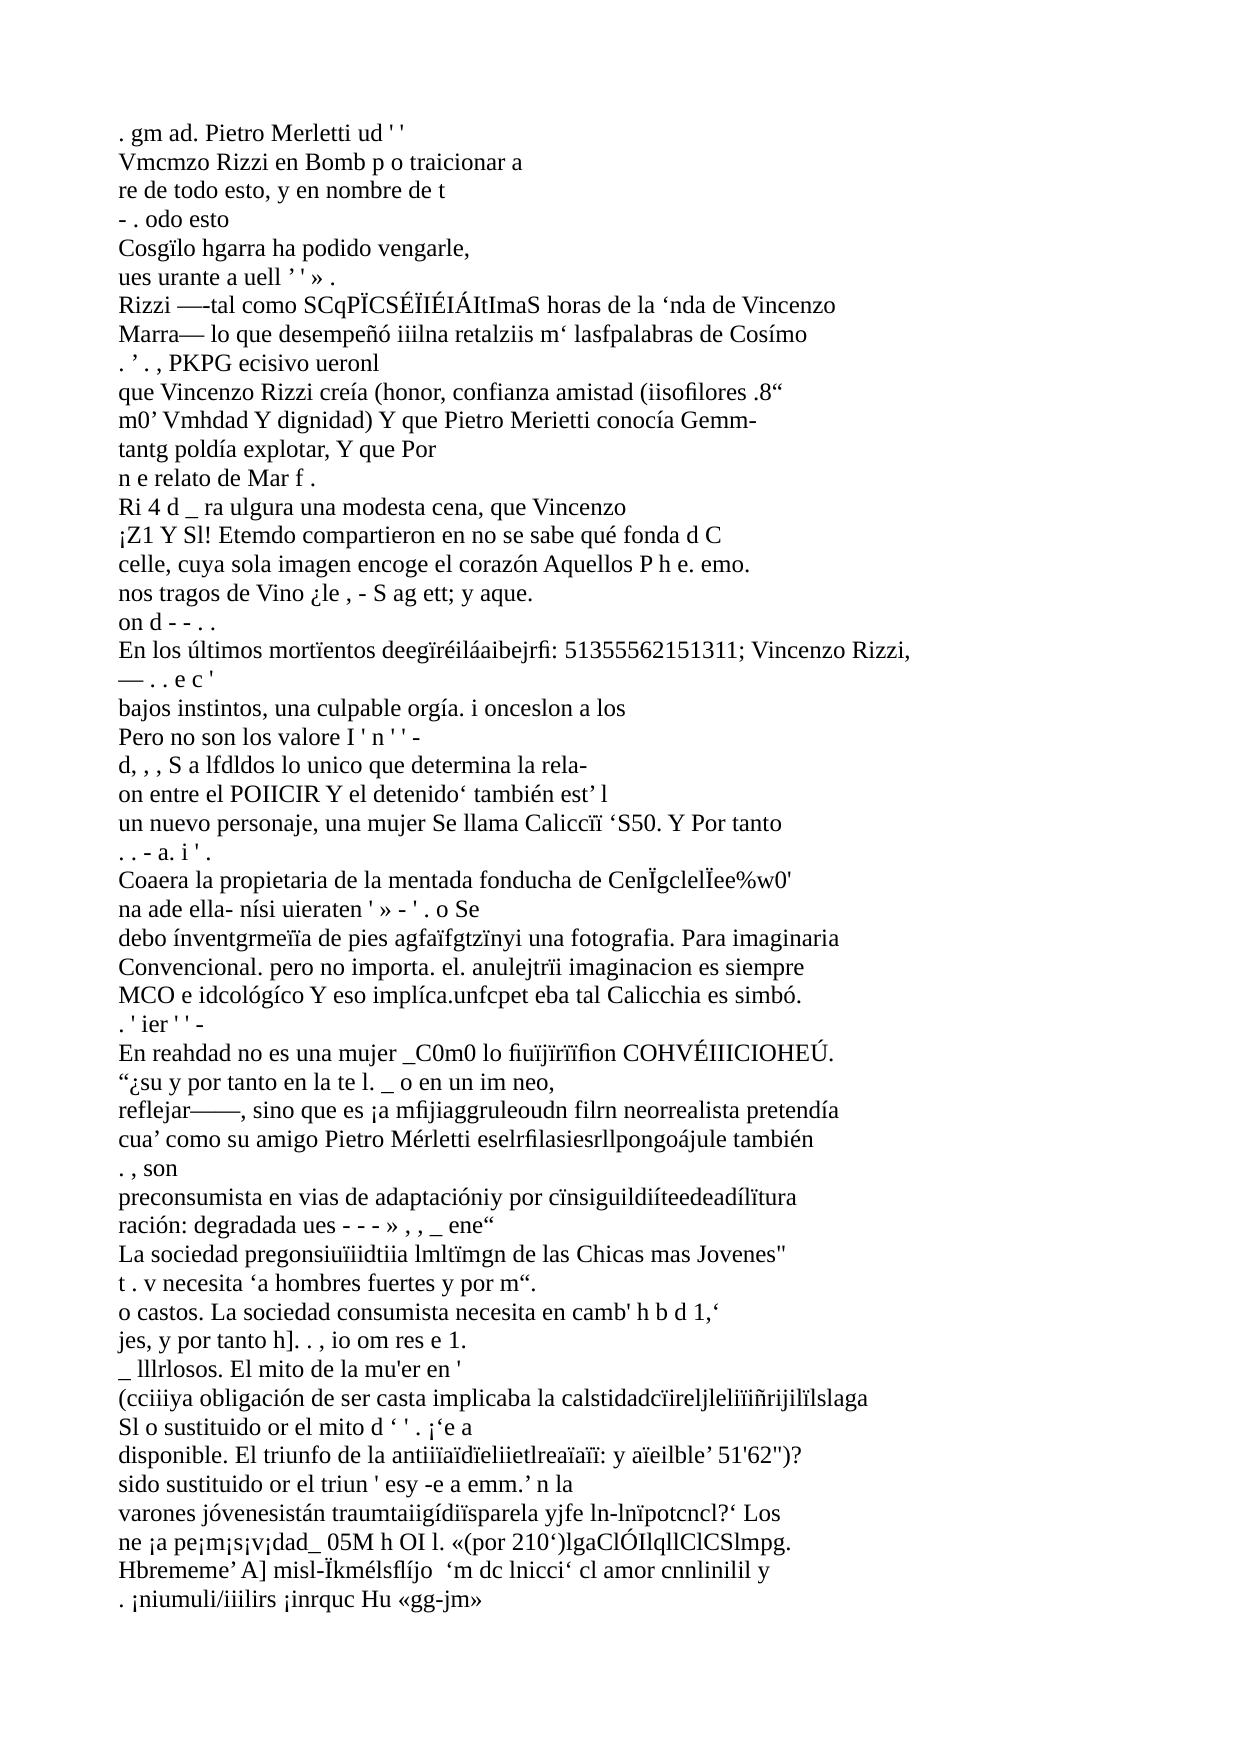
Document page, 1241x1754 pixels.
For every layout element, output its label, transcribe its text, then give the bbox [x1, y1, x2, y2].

text tantg poldía explotar, Y que Por [118, 434, 1122, 463]
text La sociedad pregonsiuïiidtiia lmltïmgn de las Chicas mas Jovenes" [118, 1239, 1122, 1268]
text Vmcmzo Rizzi en Bomb p o traicionar a [118, 147, 1122, 176]
text En reahdad no es una mujer _C0m0 lo ﬁuïjïrïïﬁon COHVÉIIICIOHEÚ. [118, 1038, 1122, 1067]
text d, , , S a lfdldos lo unico que determina la rela- [118, 751, 1122, 779]
text t . v necesita ‘a hombres fuertes y por m“. [118, 1268, 1122, 1297]
text - . odo esto [118, 204, 1122, 233]
text _ lllrlosos. El mito de la mu'er en ' [118, 1354, 1122, 1383]
text — . . e c ' [118, 664, 1122, 693]
text ¡Z1 Y Sl! Etemdo compartieron en no se sabe qué fonda d C [118, 521, 1122, 549]
text jes, y por tanto h]. . , io om res e 1. [118, 1326, 1122, 1354]
text n e relato de Mar f . [118, 463, 1122, 492]
text Convencional. pero no importa. el. anulejtrïi imaginacion es siempre [118, 952, 1122, 981]
text on entre el POIICIR Y el detenido‘ también est’ l [118, 779, 1122, 808]
text En los últimos mortïentos deegïréiláaibejrﬁ: 51355562151311; Vincenzo Rizzi, [118, 636, 1122, 664]
text o castos. La sociedad consumista necesita en camb' h b d 1,‘ [118, 1297, 1122, 1326]
text (cciiiya obligación de ser casta implicaba la calstidadcïireljleliïiñrijilïlslaga [118, 1383, 1122, 1412]
text . ' ier ' ' - [118, 1009, 1122, 1038]
text preconsumista en vias de adaptacióniy por cïnsiguildiíteedeadílïtura [118, 1182, 1122, 1211]
text que Vincenzo Rizzi creía (honor, confianza amistad (iisoﬁlores .8“ [118, 377, 1122, 406]
text celle, cuya sola imagen encoge el corazón Aquellos P h e. emo. [118, 549, 1122, 578]
text Marra— lo que desempeñó iiilna retalziis m‘ lasfpalabras de Cosímo [118, 319, 1122, 348]
text Cosgïlo hgarra ha podido vengarle, [118, 233, 1122, 262]
text un nuevo personaje, una mujer Se llama Caliccïï ‘S50. Y Por tanto [118, 808, 1122, 837]
text Pero no son los valore I ' n ' ' - [118, 722, 1122, 751]
text disponible. El triunfo de la antiiïaïdïeliietlreaïaïï: y aïeilble’ 51'62")? [118, 1441, 1122, 1469]
text ne ¡a pe¡m¡s¡v¡dad_ 05M h OI l. «(por 210‘)lgaClÓIlqllClCSlmpg. [118, 1527, 1122, 1556]
text nos tragos de Vino ¿le , - S ag ett; y aque. [118, 578, 1122, 607]
text . . - a. i ' . [118, 837, 1122, 866]
text Hbrememe’ A] misl-Ïkmélsﬂíjo ‘m dc lnicci‘ cl amor cnnlinilil y [118, 1556, 1122, 1584]
text m0’ Vmhdad Y dignidad) Y que Pietro Merietti conocía Gemm- [118, 406, 1122, 434]
text . ’ . , PKPG ecisivo ueronl [118, 348, 1122, 377]
text MCO e idcológíco Y eso implíca.unfcpet eba tal Calicchia es simbó. [118, 981, 1122, 1009]
text “¿su y por tanto en la te l. _ o en un im neo, [118, 1067, 1122, 1096]
text Rizzi —-tal como SCqPÏCSÉÏIÉIÁItImaS horas de la ‘nda de Vincenzo [118, 291, 1122, 319]
text cua’ como su amigo Pietro Mérletti eselrﬁlasiesrllpongoájule también [118, 1124, 1122, 1153]
text na ade ella- nísi uieraten ' » - ' . o Se [118, 894, 1122, 923]
text ración: degradada ues - - - » , , _ ene“ [118, 1211, 1122, 1239]
text on d - - . . [118, 607, 1122, 636]
text ues urante a uell ’ ' » . [118, 262, 1122, 291]
text . , son [118, 1153, 1122, 1182]
text Sl o sustituido or el mito d ‘ ' . ¡‘e a [118, 1412, 1122, 1441]
text . ¡niumuli/iiilirs ¡inrquc Hu «gg-jm» [118, 1584, 1122, 1613]
text Coaera la propietaria de la mentada fonducha de CenÏgclelÏee%w0' [118, 866, 1122, 894]
text . gm ad. Pietro Merletti ud ' ' [118, 118, 1122, 147]
text debo ínventgrmeïïa de pies agfaïfgtzïnyi una fotografia. Para imaginaria [118, 923, 1122, 952]
text bajos instintos, una culpable orgía. i onceslon a los [118, 693, 1122, 722]
text reflejar——, sino que es ¡a mﬁjiaggruleoudn filrn neorrealista pretendía [118, 1096, 1122, 1124]
text varones jóvenesistán traumtaiigídiïsparela yjfe ln-lnïpotcncl?‘ Los [118, 1498, 1122, 1527]
text sido sustituido or el triun ' esy -e a emm.’ n la [118, 1469, 1122, 1498]
text re de todo esto, y en nombre de t [118, 176, 1122, 204]
text Ri 4 d _ ra ulgura una modesta cena, que Vincenzo [118, 492, 1122, 521]
